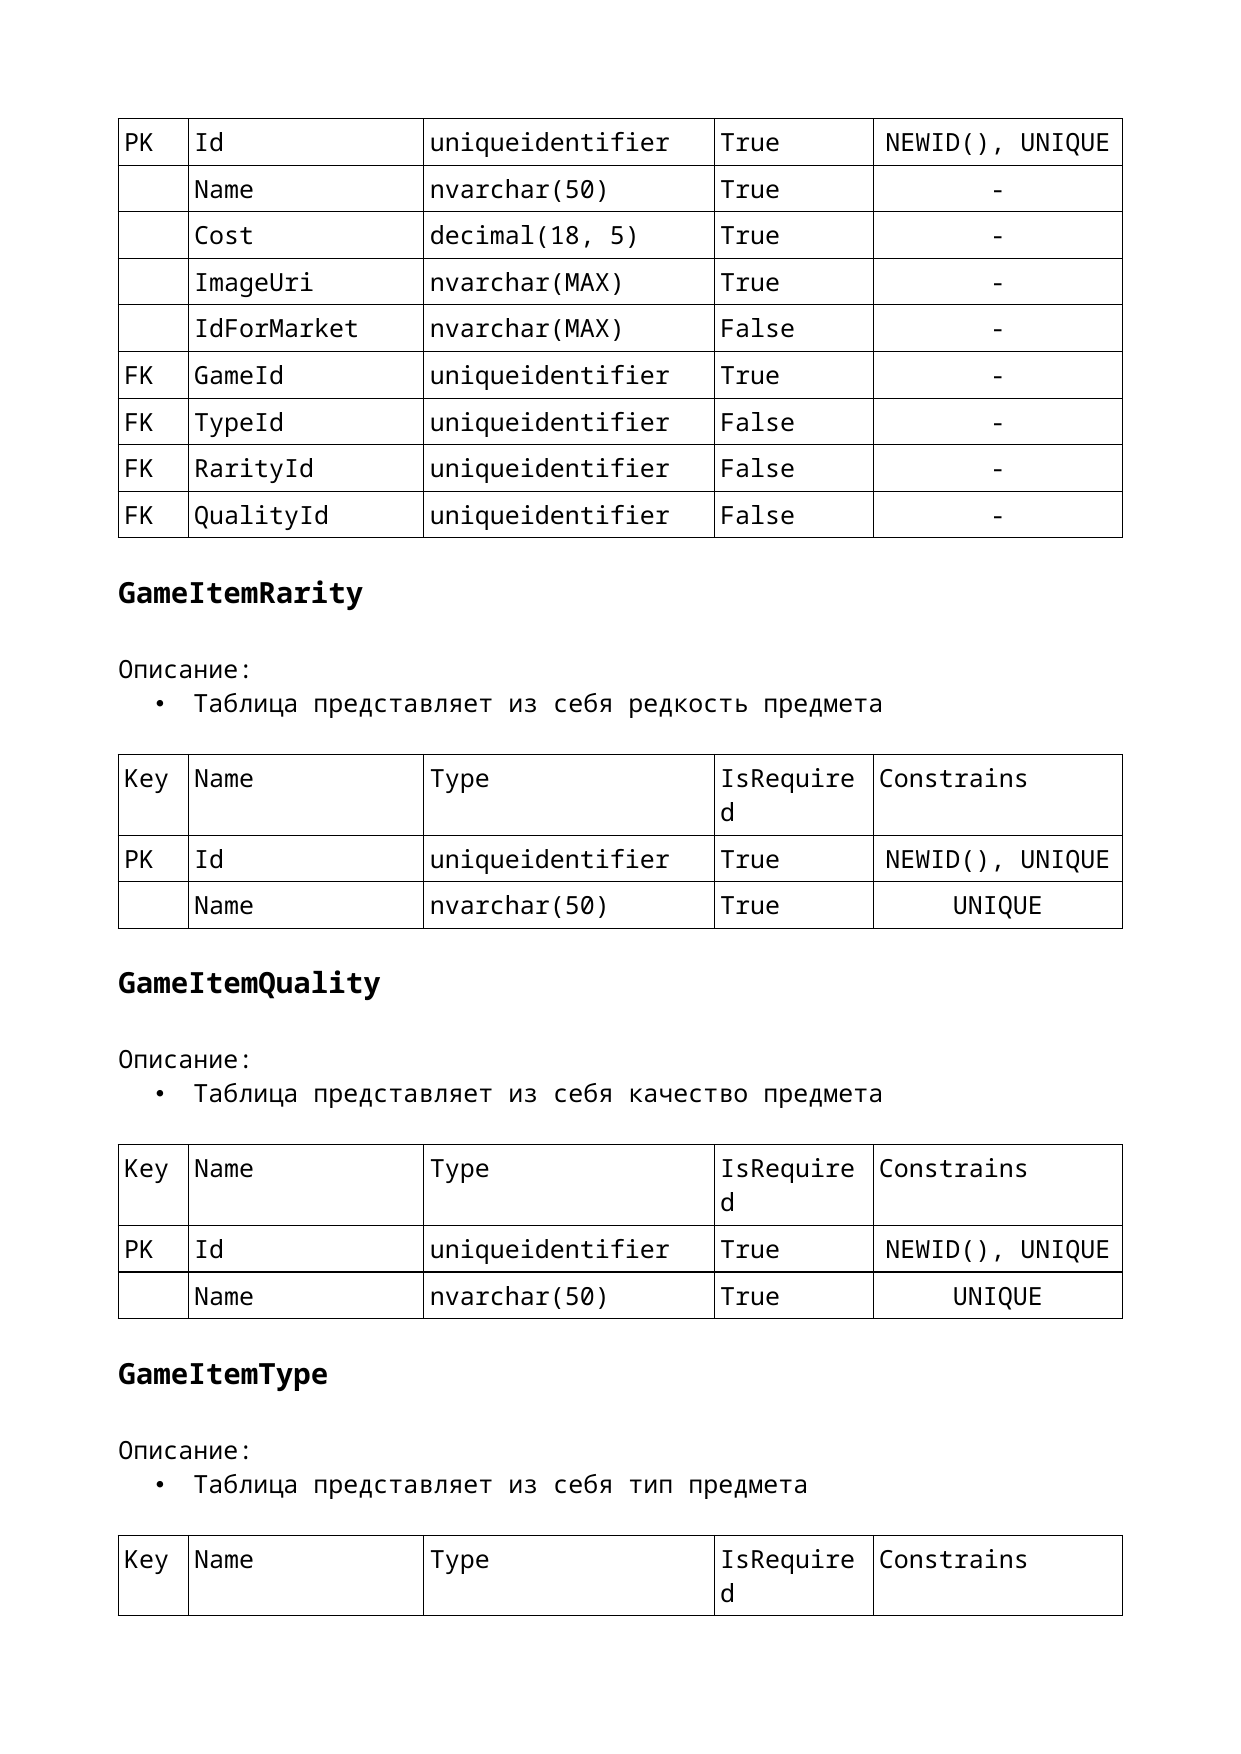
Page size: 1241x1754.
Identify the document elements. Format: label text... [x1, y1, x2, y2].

table_header Key [119, 1536, 188, 1615]
table_cell [119, 259, 188, 304]
table_cell uniqueidentifier [424, 399, 714, 444]
table_cell - [874, 212, 1122, 258]
table_header IsRequired [715, 755, 873, 834]
table_cell - [874, 166, 1122, 211]
table_cell - [874, 399, 1122, 444]
table_cell uniqueidentifier [424, 352, 714, 397]
table_header Type [424, 755, 714, 834]
table_cell IdForMarket [189, 305, 423, 351]
table_cell PK [119, 119, 188, 165]
table_cell NEWID(), UNIQUE [874, 119, 1122, 165]
table_cell nvarchar(50) [424, 882, 714, 928]
table_cell uniqueidentifier [424, 445, 714, 491]
table_cell UNIQUE [874, 1273, 1122, 1318]
table_cell True [715, 1226, 873, 1271]
table_cell FK [119, 399, 188, 444]
table_cell nvarchar(50) [424, 1273, 714, 1318]
table_cell [119, 212, 188, 258]
table_cell nvarchar(MAX) [424, 259, 714, 304]
table_header Key [119, 1145, 188, 1225]
table_cell True [715, 352, 873, 397]
table_cell NEWID(), UNIQUE [874, 1226, 1122, 1271]
table_cell uniqueidentifier [424, 119, 714, 165]
table_cell PK [119, 836, 188, 881]
table_cell UNIQUE [874, 882, 1122, 928]
table_cell True [715, 119, 873, 165]
table_cell [119, 1273, 188, 1318]
list Таблица представляет из себя качество предмета [156, 1076, 1122, 1110]
table_cell nvarchar(MAX) [424, 305, 714, 351]
table_cell - [874, 352, 1122, 397]
table_cell Id [189, 836, 423, 881]
table_header IsRequired [715, 1536, 873, 1615]
table_header Name [189, 755, 423, 834]
text GameItemType [118, 1353, 1122, 1393]
table_cell Id [189, 1226, 423, 1271]
table_cell True [715, 882, 873, 928]
table_cell [119, 305, 188, 351]
table_cell - [874, 492, 1122, 537]
table_cell True [715, 166, 873, 211]
text Описание: [118, 1042, 1122, 1076]
table_header Key [119, 755, 188, 834]
table_cell False [715, 492, 873, 537]
table_cell ImageUri [189, 259, 423, 304]
text GameItemRarity [118, 572, 1122, 612]
table_cell Name [189, 1273, 423, 1318]
table_cell RarityId [189, 445, 423, 491]
table_cell uniqueidentifier [424, 492, 714, 537]
table_header Type [424, 1145, 714, 1225]
table_cell NEWID(), UNIQUE [874, 836, 1122, 881]
table_cell decimal(18, 5) [424, 212, 714, 258]
table_cell nvarchar(50) [424, 166, 714, 211]
table_cell False [715, 305, 873, 351]
table_header Name [189, 1145, 423, 1225]
list Таблица представляет из себя тип предмета [156, 1467, 1122, 1501]
text Описание: [118, 652, 1122, 686]
table_header Constrains [874, 1536, 1122, 1615]
table_cell FK [119, 492, 188, 537]
table_cell uniqueidentifier [424, 1226, 714, 1271]
table_header Constrains [874, 1145, 1122, 1225]
text Описание: [118, 1432, 1122, 1467]
table_cell FK [119, 445, 188, 491]
text GameItemQuality [118, 963, 1122, 1002]
table_cell Name [189, 882, 423, 928]
table_cell False [715, 399, 873, 444]
table_cell True [715, 1273, 873, 1318]
table_cell - [874, 305, 1122, 351]
list Таблица представляет из себя редкость предмета [156, 686, 1122, 720]
table_header IsRequired [715, 1145, 873, 1225]
table_cell True [715, 836, 873, 881]
table_cell TypeId [189, 399, 423, 444]
table_cell PK [119, 1226, 188, 1271]
table_cell [119, 166, 188, 211]
table_header Constrains [874, 755, 1122, 834]
table_cell FK [119, 352, 188, 397]
table_cell - [874, 259, 1122, 304]
table_cell Id [189, 119, 423, 165]
table_cell False [715, 445, 873, 491]
table_cell QualityId [189, 492, 423, 537]
table_cell - [874, 445, 1122, 491]
table_cell uniqueidentifier [424, 836, 714, 881]
table_cell Cost [189, 212, 423, 258]
table_cell True [715, 212, 873, 258]
table_cell True [715, 259, 873, 304]
table_cell Name [189, 166, 423, 211]
table_header Type [424, 1536, 714, 1615]
table_cell GameId [189, 352, 423, 397]
table_header Name [189, 1536, 423, 1615]
table_cell [119, 882, 188, 928]
